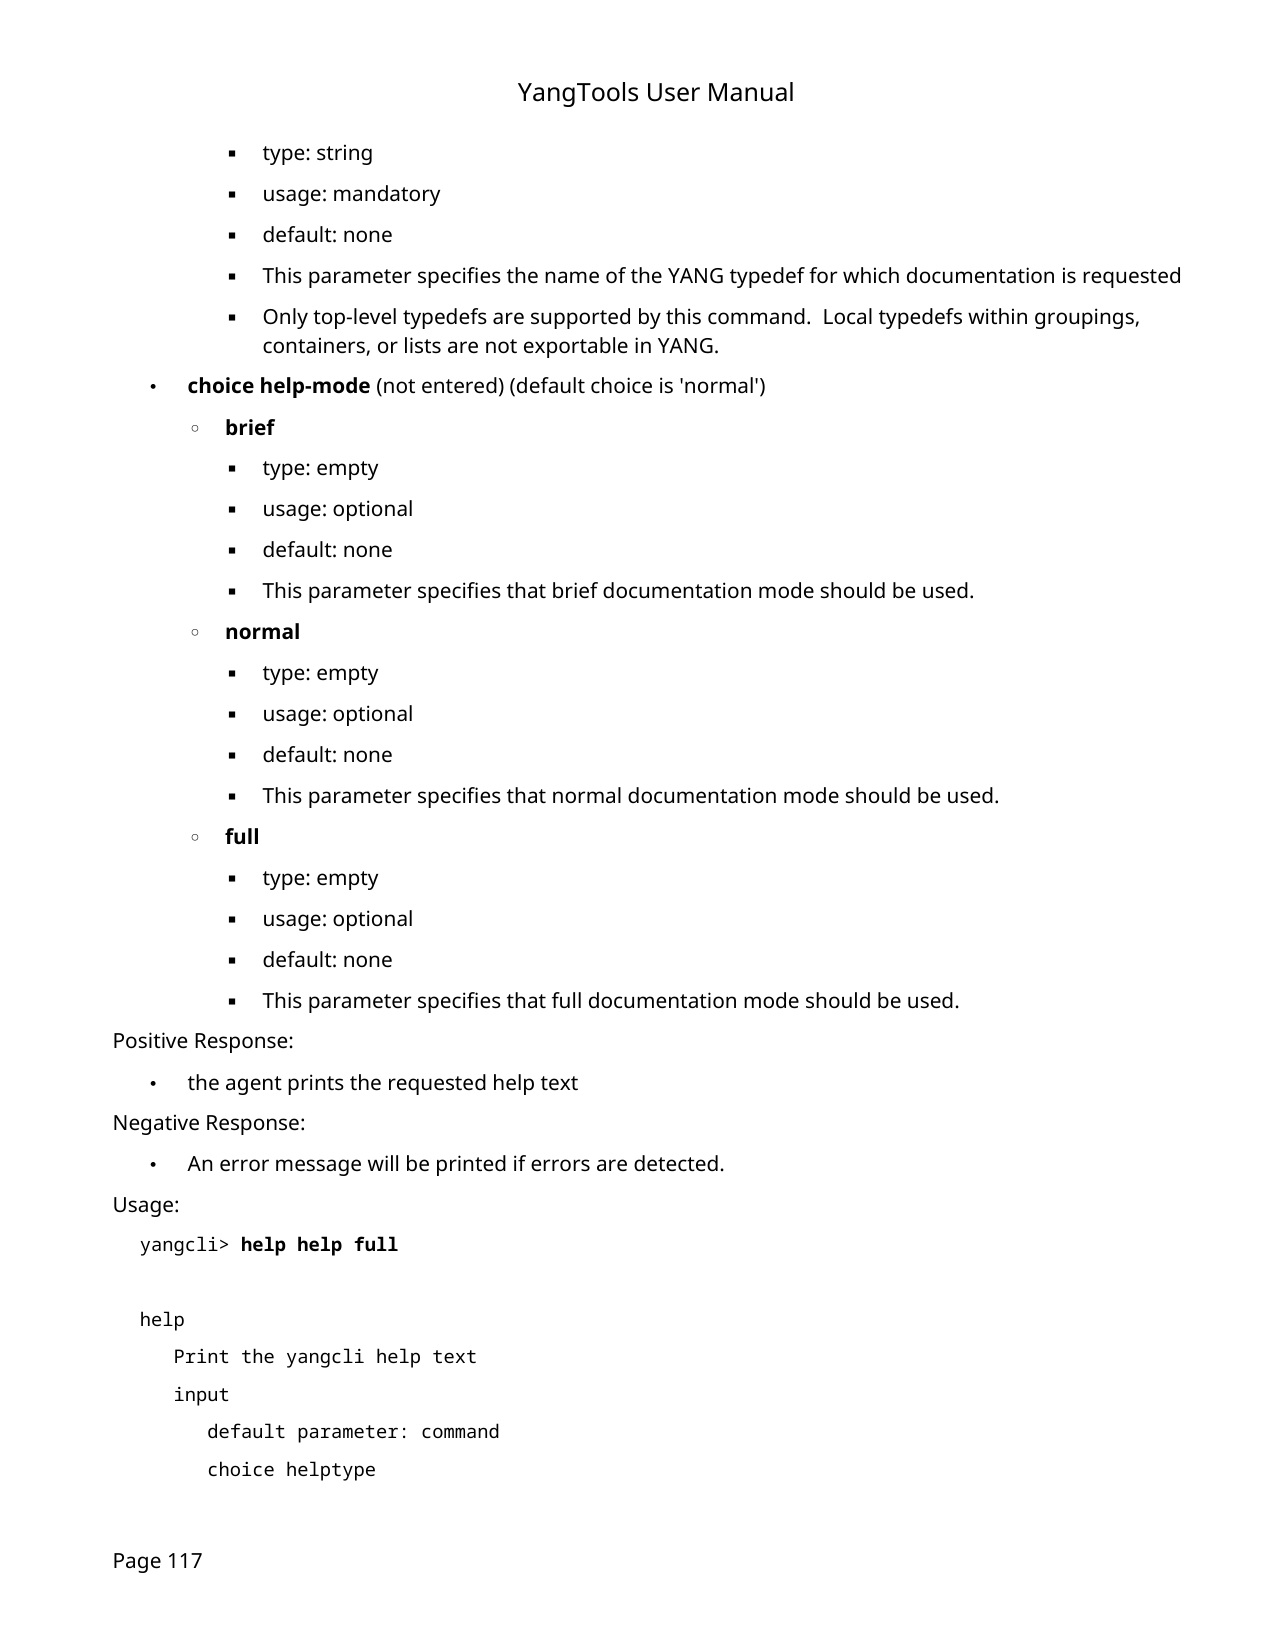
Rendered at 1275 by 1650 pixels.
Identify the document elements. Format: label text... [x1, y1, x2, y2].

text input [139, 1381, 1200, 1407]
text Negative Response: [112, 1108, 1200, 1137]
list type: empty [225, 863, 1200, 891]
list This parameter specifies that full documentation mode should be used. [225, 986, 1200, 1014]
list default: none [225, 535, 1200, 564]
list brief [187, 413, 1200, 441]
text default parameter: command [139, 1419, 1200, 1444]
text help [139, 1306, 1200, 1332]
list usage: mandatory [225, 179, 1200, 208]
list This parameter specifies that normal documentation mode should be used. [225, 781, 1200, 809]
list normal [187, 617, 1200, 646]
list default: none [225, 740, 1200, 768]
list An error message will be printed if errors are detected. [150, 1149, 1200, 1178]
text choice helptype [139, 1456, 1200, 1482]
text yangcli> help help full [139, 1231, 1200, 1257]
list full [187, 822, 1200, 850]
text Usage: [112, 1190, 1200, 1219]
list choice help-mode (not entered) (default choice is 'normal') [150, 372, 1200, 400]
list type: empty [225, 658, 1200, 687]
list Only top-level typedefs are supported by this command. Local typedefs within groupings, containers, or lists are not exportable in YANG. [225, 302, 1200, 359]
list type: empty [225, 453, 1200, 482]
list type: string [225, 138, 1200, 167]
list default: none [225, 220, 1200, 249]
list default: none [225, 945, 1200, 973]
list usage: optional [225, 904, 1200, 932]
list usage: optional [225, 494, 1200, 523]
list usage: optional [225, 699, 1200, 728]
list This parameter specifies that brief documentation mode should be used. [225, 576, 1200, 605]
list This parameter specifies the name of the YANG typedef for which documentation is requested [225, 261, 1200, 290]
list the agent prints the requested help text [150, 1068, 1200, 1096]
text Positive Response: [112, 1027, 1200, 1055]
text Print the yangcli help text [139, 1344, 1200, 1369]
